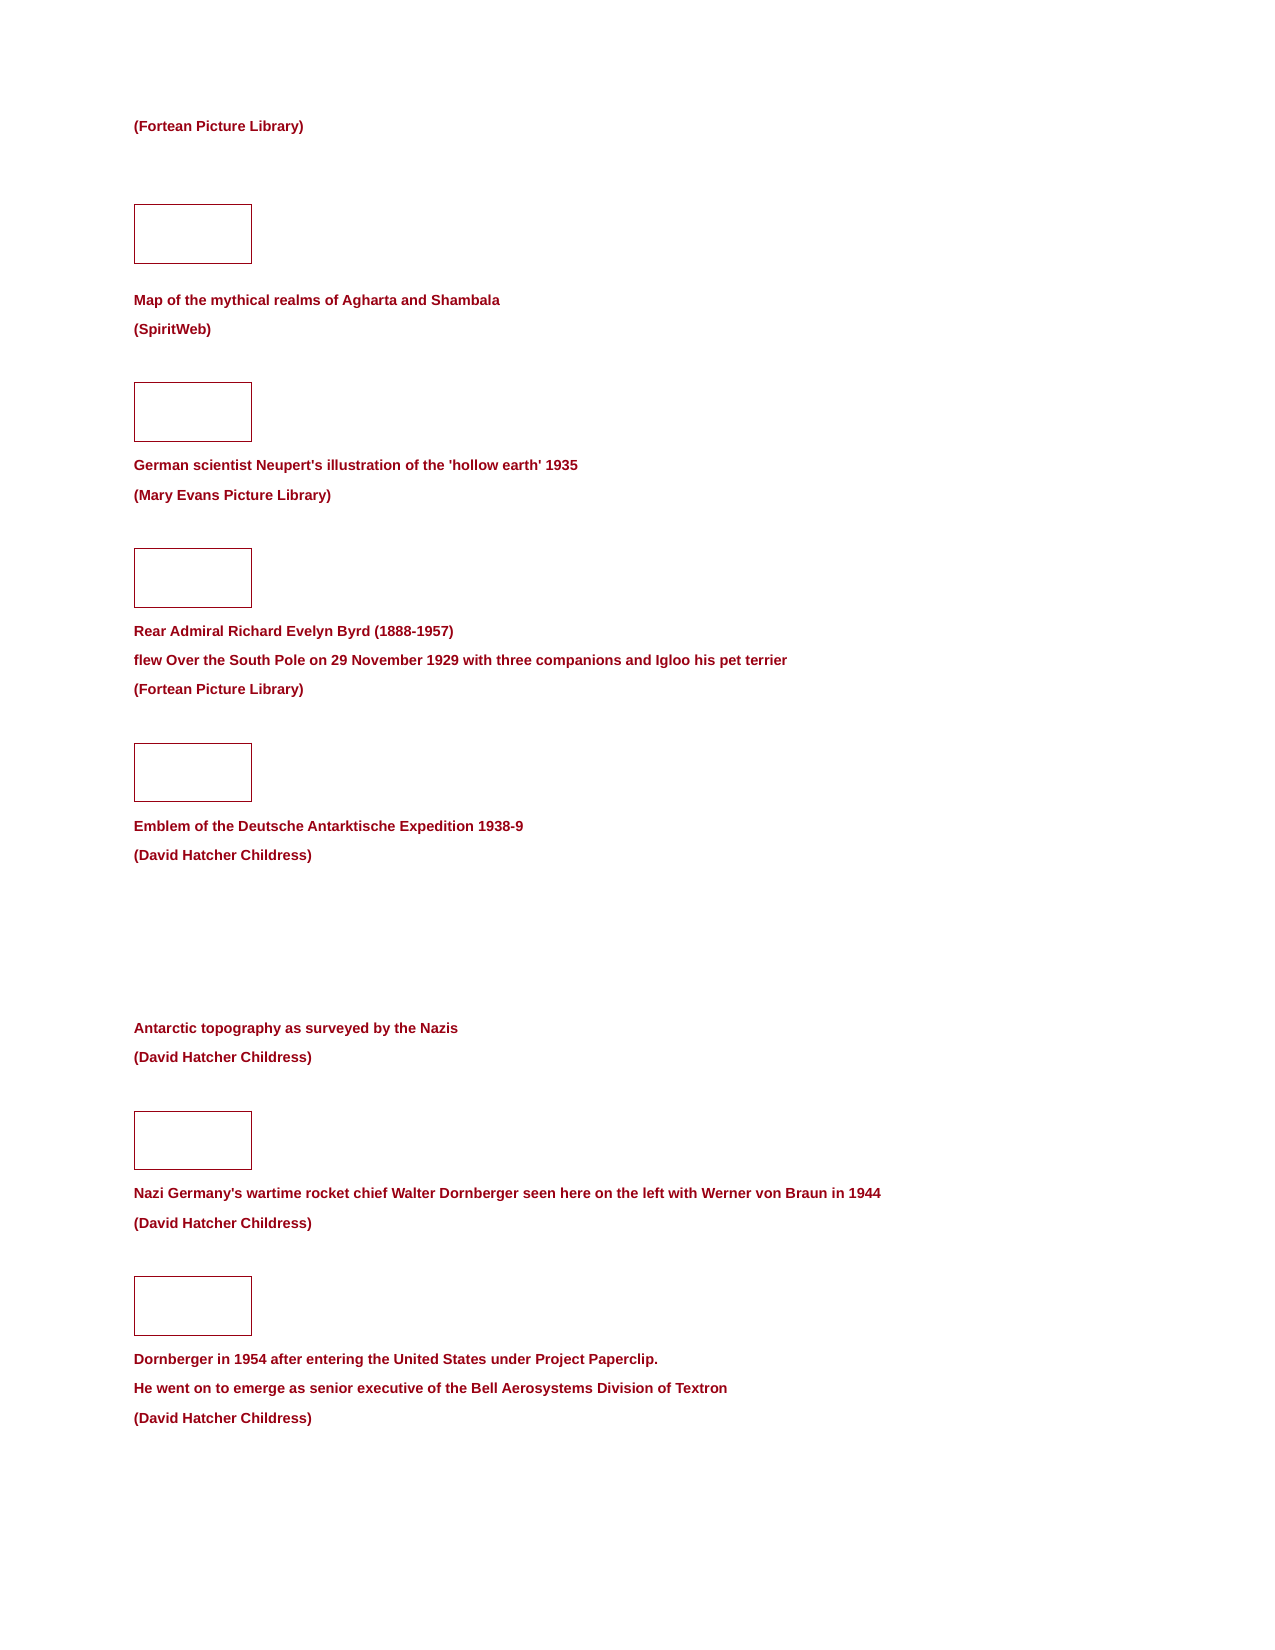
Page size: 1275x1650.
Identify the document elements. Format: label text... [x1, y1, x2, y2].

text Rear Admiral Richard Evelyn Byrd (1888-1957) [134, 532, 1147, 639]
text German scientist Neupert's illustration of the 'hollow earth' 1935 [134, 367, 1147, 474]
text Antarctic topography as surveyed by the Nazis [134, 1020, 1147, 1036]
text (David Hatcher Childress) [134, 1049, 1147, 1082]
text (David Hatcher Childress) [134, 1214, 1147, 1248]
text He went on to emerge as senior executive of the Bell Aerosystems Division of Textron [134, 1380, 1147, 1397]
text (Mary Evans Picture Library) [134, 486, 1147, 520]
text Emblem of the Deutsche Antarktische Expedition 1938-9 [134, 727, 1147, 834]
text Dornberger in 1954 after entering the United States under Project Paperclip. [134, 1261, 1147, 1367]
text (Fortean Picture Library) [134, 681, 1147, 714]
text (Fortean Picture Library) [134, 118, 1147, 135]
text (David Hatcher Childress) [134, 846, 1147, 863]
text Nazi Germany's wartime rocket chief Walter Dornberger seen here on the left with Werner von Braun in 1944 [134, 1095, 1147, 1202]
text (SpiritWeb) [134, 321, 1147, 354]
text flew Over the South Pole on 29 November 1929 with three companions and Igloo his pet terrier [134, 652, 1147, 668]
text (David Hatcher Childress) [134, 1409, 1147, 1426]
text Map of the mythical realms of Agharta and Shambala [134, 291, 1147, 308]
